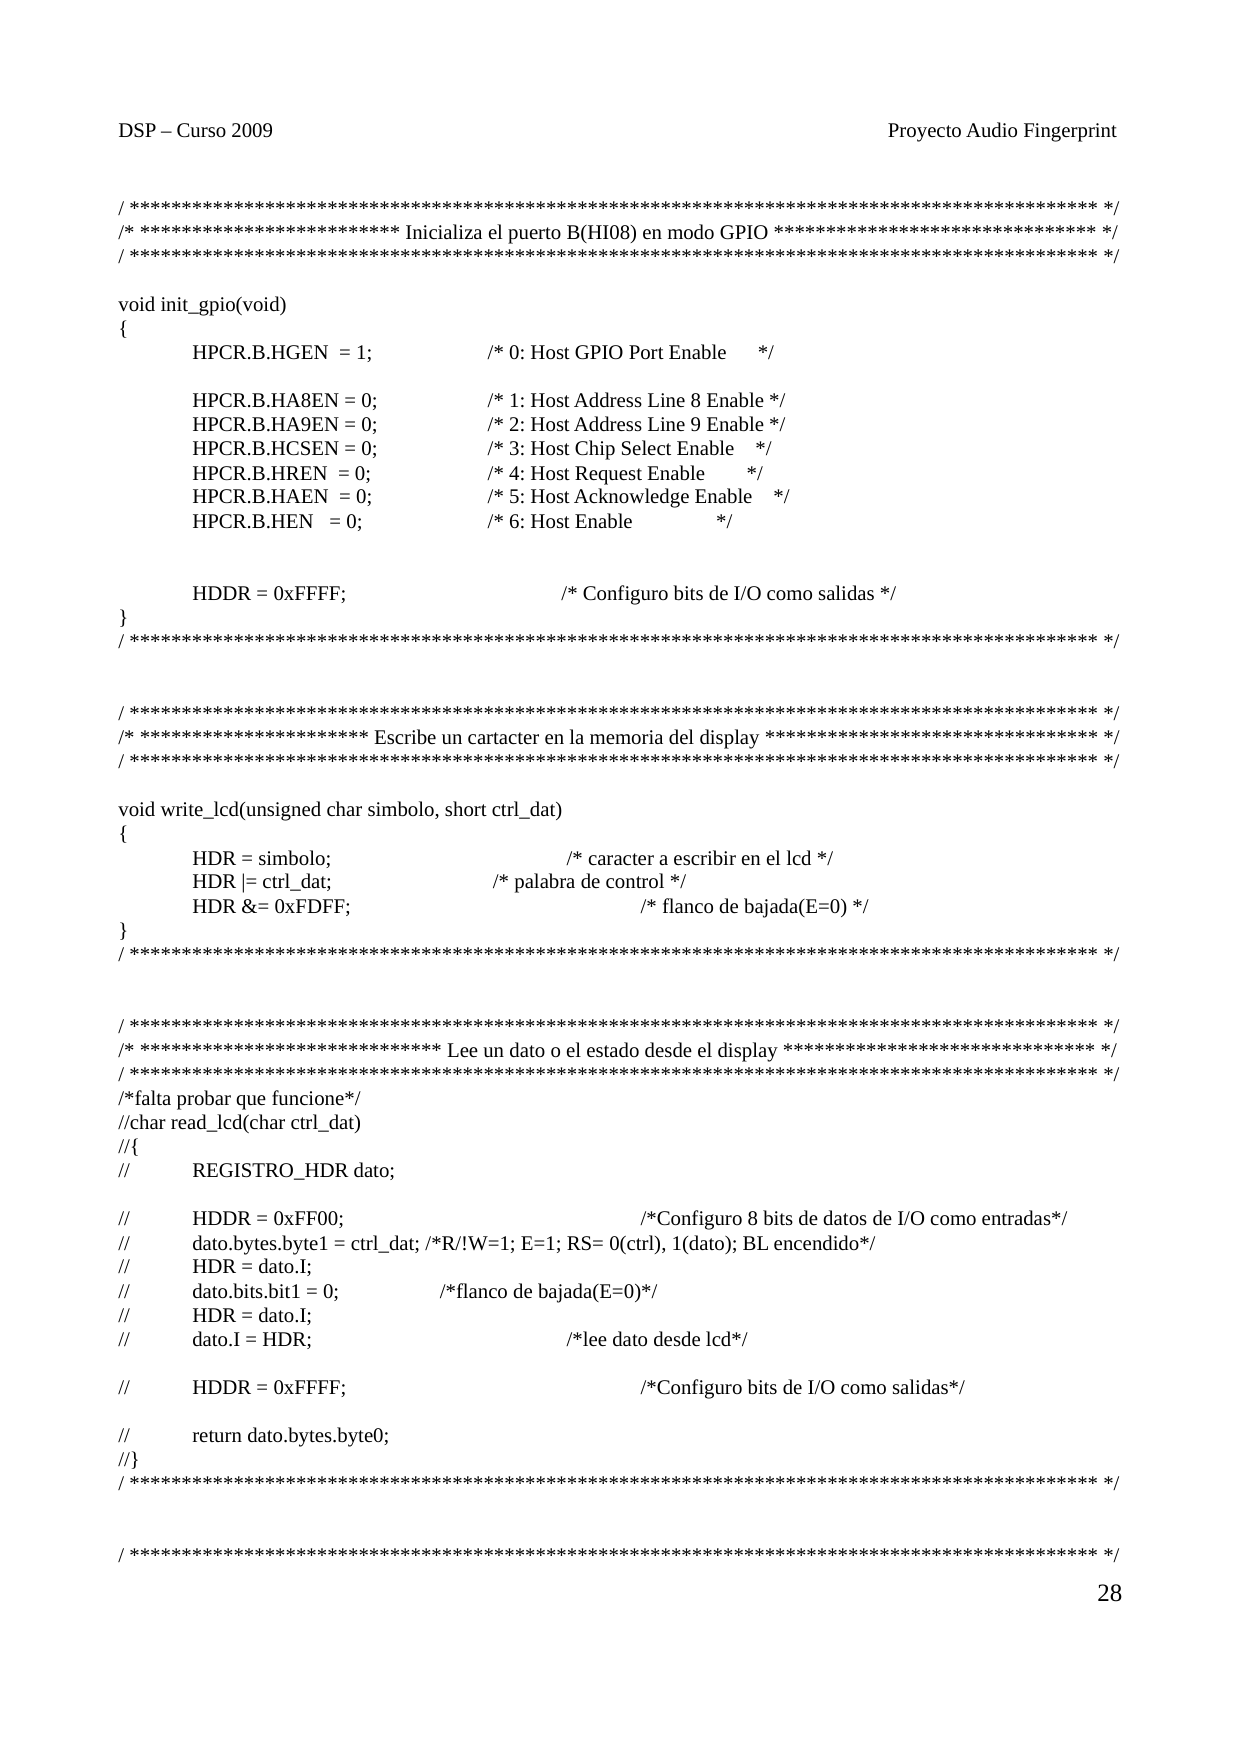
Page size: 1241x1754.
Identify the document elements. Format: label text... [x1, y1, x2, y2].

text HPCR.B.HEN = 0; /* 6: Host Enable */ [118, 508, 1122, 533]
text /* ************************* Inicializa el puerto B(HI08) en modo GPIO ******************************* */ [118, 220, 1122, 244]
text // dato.bits.bit1 = 0; /*flanco de bajada(E=0)*/ [118, 1278, 1122, 1303]
text // HDR = dato.I; [118, 1303, 1122, 1327]
text / ********************************************************************************************* */ [118, 1062, 1122, 1086]
text / ********************************************************************************************* */ [118, 701, 1122, 725]
text /* ********************** Escribe un cartacter en la memoria del display ******************************** */ [118, 725, 1122, 749]
text { [118, 316, 1122, 340]
text // return dato.bytes.byte0; [118, 1423, 1122, 1447]
text // REGISTRO_HDR dato; [118, 1158, 1122, 1182]
text / ********************************************************************************************* */ [118, 942, 1122, 966]
text void init_gpio(void) [118, 292, 1122, 316]
text HDR &= 0xFDFF; /* flanco de bajada(E=0) */ [118, 893, 1122, 918]
text / ********************************************************************************************* */ [118, 196, 1122, 220]
text / ********************************************************************************************* */ [118, 1543, 1122, 1567]
text HDR = simbolo; /* caracter a escribir en el lcd */ [118, 845, 1122, 869]
text // HDDR = 0xFFFF; /*Configuro bits de I/O como salidas*/ [118, 1375, 1122, 1399]
text HPCR.B.HAEN = 0; /* 5: Host Acknowledge Enable */ [118, 484, 1122, 508]
text /* ***************************** Lee un dato o el estado desde el display ****************************** */ [118, 1038, 1122, 1062]
text / ********************************************************************************************* */ [118, 629, 1122, 653]
text HPCR.B.HA8EN = 0; /* 1: Host Address Line 8 Enable */ [118, 388, 1122, 412]
text HPCR.B.HCSEN = 0; /* 3: Host Chip Select Enable */ [118, 436, 1122, 460]
text / ********************************************************************************************* */ [118, 1471, 1122, 1495]
text HPCR.B.HA9EN = 0; /* 2: Host Address Line 9 Enable */ [118, 412, 1122, 436]
text HDDR = 0xFFFF; /* Configuro bits de I/O como salidas */ [118, 581, 1122, 605]
text // dato.I = HDR; /*lee dato desde lcd*/ [118, 1327, 1122, 1351]
text HPCR.B.HREN = 0; /* 4: Host Request Enable */ [118, 460, 1122, 484]
text // dato.bytes.byte1 = ctrl_dat; /*R/!W=1; E=1; RS= 0(ctrl), 1(dato); BL encendido*/ [118, 1230, 1122, 1254]
text //char read_lcd(char ctrl_dat) [118, 1110, 1122, 1134]
text / ********************************************************************************************* */ [118, 244, 1122, 268]
text // HDR = dato.I; [118, 1254, 1122, 1278]
text HDR |= ctrl_dat; /* palabra de control */ [118, 869, 1122, 893]
text / ********************************************************************************************* */ [118, 1014, 1122, 1038]
text } [118, 918, 1122, 942]
text HPCR.B.HGEN = 1; /* 0: Host GPIO Port Enable */ [118, 340, 1122, 364]
text { [118, 821, 1122, 845]
text //} [118, 1447, 1122, 1471]
text } [118, 605, 1122, 629]
text //{ [118, 1134, 1122, 1158]
text /*falta probar que funcione*/ [118, 1086, 1122, 1110]
text / ********************************************************************************************* */ [118, 749, 1122, 773]
text void write_lcd(unsigned char simbolo, short ctrl_dat) [118, 797, 1122, 821]
text // HDDR = 0xFF00; /*Configuro 8 bits de datos de I/O como entradas*/ [118, 1206, 1122, 1230]
